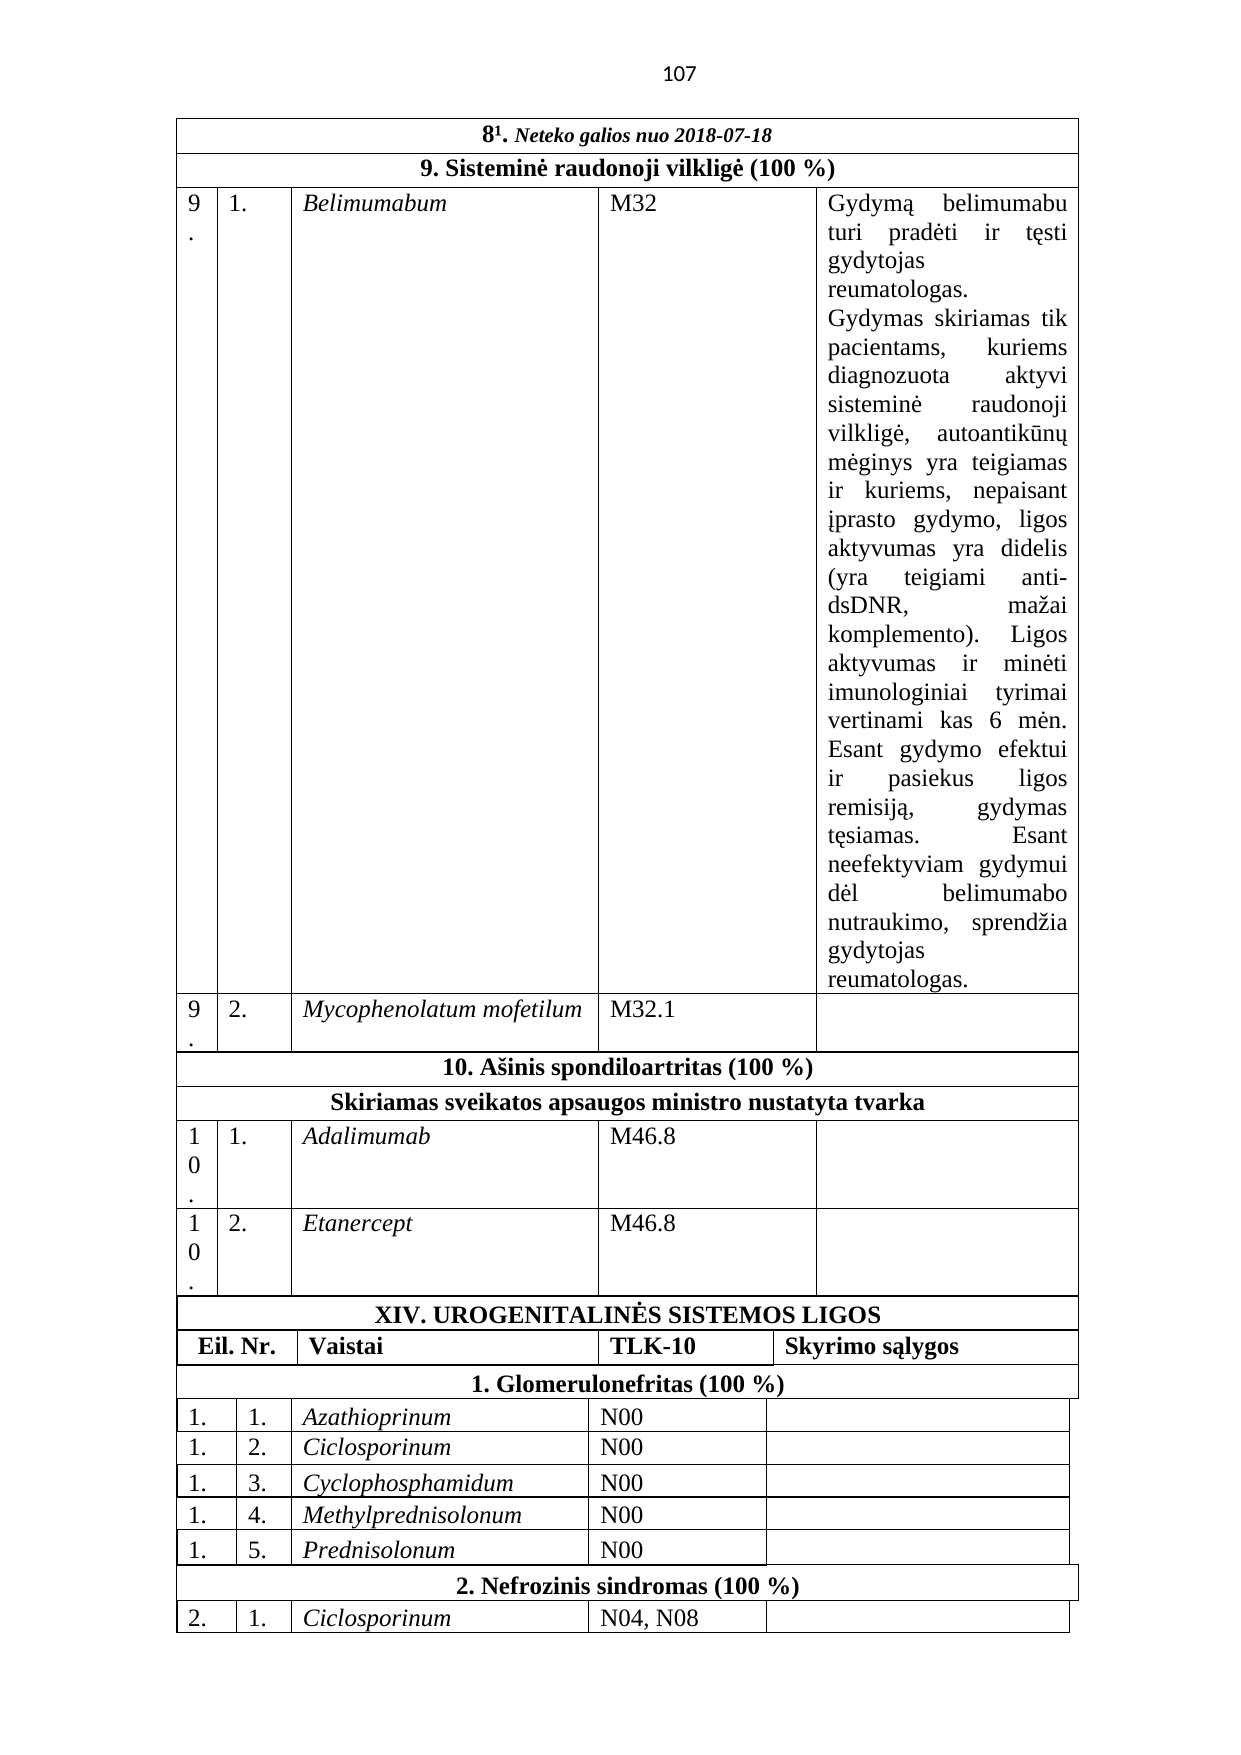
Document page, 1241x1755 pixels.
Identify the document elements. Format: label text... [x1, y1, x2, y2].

table_cell [1093, 1295, 1099, 1329]
table_cell [1099, 1496, 1103, 1529]
table_cell [1103, 1600, 1109, 1632]
table_cell [1099, 187, 1103, 993]
table_cell [1109, 1496, 1123, 1529]
table_cell [1093, 1398, 1099, 1431]
table_cell 10. [177, 1209, 217, 1295]
table_cell [1088, 1051, 1093, 1086]
table_cell [1103, 1564, 1109, 1599]
table_cell Prednisolonum [292, 1530, 588, 1563]
table_cell [1088, 1529, 1093, 1563]
table_cell [1109, 1600, 1123, 1632]
table_cell [1093, 1051, 1099, 1086]
table_cell 2. [218, 994, 291, 1051]
table_cell [767, 1465, 1069, 1496]
table_cell N00 [589, 1498, 766, 1529]
table_cell [1099, 1329, 1103, 1363]
table_cell [1093, 1208, 1099, 1295]
table_cell 1. [178, 1530, 236, 1563]
table_cell Eil. Nr. [178, 1331, 297, 1363]
table_cell [1103, 1120, 1109, 1207]
table_cell [1109, 1398, 1123, 1431]
table_cell [1099, 1529, 1103, 1563]
table_cell [1079, 1364, 1083, 1398]
table_cell [1088, 1496, 1093, 1529]
table_cell [1103, 993, 1109, 1051]
table_cell [1099, 1086, 1103, 1120]
table_cell 4. [237, 1498, 291, 1529]
table_cell Vaistai [298, 1331, 598, 1363]
table_cell [1093, 1086, 1099, 1120]
table_cell [1079, 1208, 1083, 1295]
table_cell N00 [589, 1530, 766, 1563]
table_cell [1093, 1496, 1099, 1529]
table_cell 8¹. Neteko galios nuo 2018-07-18 [177, 119, 1078, 152]
table_cell [1103, 1086, 1109, 1120]
table_cell [1109, 187, 1123, 993]
table_cell [1084, 1564, 1088, 1599]
table_cell [817, 1209, 1078, 1295]
table_cell [1109, 1564, 1123, 1599]
table_cell [1099, 1464, 1103, 1496]
table_cell [1103, 1398, 1109, 1431]
table_cell [1079, 153, 1083, 187]
table_cell [1084, 1329, 1088, 1363]
table_cell [1093, 118, 1099, 152]
table_cell [1109, 153, 1123, 187]
table_cell N04, N08 [589, 1601, 766, 1632]
table_cell [1084, 1496, 1088, 1529]
table_cell [1109, 1529, 1123, 1563]
table_cell 1. [177, 1498, 236, 1529]
table_cell [1103, 153, 1109, 187]
table_cell Skyrimo sąlygos [774, 1331, 1078, 1363]
table_cell 1. [218, 1121, 291, 1207]
table_cell [817, 1121, 1078, 1207]
table_cell [1109, 1120, 1123, 1207]
table_cell [1088, 1364, 1093, 1398]
table_cell [1084, 1398, 1088, 1431]
table_cell [1074, 1529, 1079, 1563]
table_cell 9. Sisteminė raudonoji vilkligė (100 %) [177, 154, 1078, 187]
table_cell [767, 1498, 1069, 1529]
table_cell [1093, 1464, 1099, 1496]
table_cell [1099, 1364, 1103, 1398]
table_cell [1084, 118, 1088, 152]
table_cell Adalimumab [292, 1121, 598, 1207]
table_cell [1093, 1120, 1099, 1207]
table_cell [1109, 1295, 1123, 1329]
table_cell [1084, 1295, 1088, 1329]
table_cell [1088, 993, 1093, 1051]
table_cell [1088, 1398, 1093, 1431]
table_cell [1088, 1208, 1093, 1295]
table_cell [1088, 1295, 1093, 1329]
table_cell 1. Glomerulonefritas (100 %) [177, 1365, 1078, 1398]
table_cell [1109, 1364, 1123, 1398]
table_cell [1093, 1364, 1099, 1398]
table_cell [1103, 118, 1109, 152]
table_cell 2. [178, 1601, 236, 1632]
table_cell [1074, 1399, 1079, 1431]
table_cell [1084, 187, 1088, 993]
table_cell [767, 1530, 1069, 1563]
table_cell [1109, 1051, 1123, 1086]
table_cell 1. [178, 1465, 236, 1496]
table_cell [1088, 1120, 1093, 1207]
table_cell M46.8 [599, 1209, 816, 1295]
table_cell [1074, 1464, 1079, 1496]
table_cell [1088, 118, 1093, 152]
table_cell 1. [218, 188, 291, 993]
table_cell [1084, 1364, 1088, 1398]
table_cell [1079, 1398, 1083, 1431]
table_cell [1079, 1329, 1083, 1363]
table_cell [1109, 1431, 1123, 1463]
table_cell [1099, 1208, 1103, 1295]
table_cell 1. [178, 1399, 236, 1431]
table_cell [1093, 153, 1099, 187]
table_cell [1079, 1051, 1083, 1086]
table_cell [1088, 1329, 1093, 1363]
table_cell 2. [218, 1209, 291, 1295]
table_cell [1074, 1431, 1079, 1463]
table_cell 1. [237, 1601, 291, 1632]
table_cell [1099, 1431, 1103, 1463]
table_cell [1103, 1051, 1109, 1086]
table_cell [1079, 187, 1083, 993]
table_cell 2. Nefrozinis sindromas (100 %) [177, 1565, 1078, 1599]
table_cell 10. [177, 1121, 217, 1207]
table_cell [1088, 1600, 1093, 1632]
table_cell [1109, 1329, 1123, 1363]
table_cell Gydymą belimumabu turi pradėti ir tęsti gydytojas reumatologas. Gydymas skiriamas tik pacientams, kuriems diagnozuota aktyvi sisteminė raudonoji vilkligė, autoantikūnų mėginys yra teigiamas ir kuriems, nepaisant įprasto gydymo, ligos aktyvumas yra didelis (yra teigiami anti-dsDNR, mažai komplemento). Ligos aktyvumas ir minėti imunologiniai tyrimai vertinami kas 6 mėn. Esant gydymo efektui ir pasiekus ligos remisiją, gydymas tęsiamas. Esant neefektyviam gydymui dėl belimumabo nutraukimo, sprendžia gydytojas reumatologas. [817, 188, 1078, 993]
table_cell [1074, 1601, 1079, 1632]
table_cell [1099, 1051, 1103, 1086]
table_cell [1103, 1364, 1109, 1398]
table_cell [1088, 1086, 1093, 1120]
table_cell [1103, 1208, 1109, 1295]
table_cell 9. [177, 188, 217, 993]
table_cell [1084, 1208, 1088, 1295]
table_cell [1103, 1295, 1109, 1329]
table_cell [767, 1432, 1069, 1463]
table_cell 3. [237, 1465, 291, 1496]
table_cell [1109, 1464, 1123, 1496]
table_cell [1099, 153, 1103, 187]
table_cell 1. [177, 1432, 236, 1463]
table_cell [1109, 118, 1123, 152]
table_cell Mycophenolatum mofetilum [292, 994, 598, 1051]
table_cell [1079, 1431, 1083, 1463]
table_cell Etanercept [292, 1209, 598, 1295]
table_cell M32.1 [599, 994, 816, 1051]
table_cell [1079, 1295, 1083, 1329]
table_cell [1103, 1431, 1109, 1463]
table_cell [1103, 1529, 1109, 1563]
table_cell [1099, 118, 1103, 152]
table_cell 9. [177, 994, 217, 1051]
table_cell [1074, 1496, 1079, 1529]
table_cell 2. [237, 1432, 291, 1463]
table_cell [1079, 1496, 1083, 1529]
table_cell [1088, 1564, 1093, 1599]
table_cell [1109, 1208, 1123, 1295]
table_cell [1093, 993, 1099, 1051]
table_cell N00 [589, 1432, 766, 1463]
table_cell Skiriamas sveikatos apsaugos ministro nustatyta tvarka [177, 1087, 1078, 1120]
table_cell [1084, 1086, 1088, 1120]
table_cell [1088, 187, 1093, 993]
table_cell [1079, 993, 1083, 1051]
table_cell N00 [589, 1399, 766, 1431]
table_cell 1. [237, 1399, 291, 1431]
table_cell [1084, 1600, 1088, 1632]
table_cell [1099, 993, 1103, 1051]
table_cell TLK-10 [599, 1331, 773, 1363]
table_cell [1103, 1329, 1109, 1363]
table_cell Methylprednisolonum [292, 1498, 588, 1529]
table_cell [1099, 1398, 1103, 1431]
table_cell 10. Ašinis spondiloartritas (100 %) [177, 1053, 1078, 1086]
table_cell [1099, 1295, 1103, 1329]
table_cell [1084, 1529, 1088, 1563]
table_cell [1093, 1329, 1099, 1363]
table_cell [817, 994, 1078, 1051]
table_cell [1079, 1086, 1083, 1120]
table_cell [1088, 1464, 1093, 1496]
table_cell [1093, 1600, 1099, 1632]
table_cell [767, 1399, 1069, 1431]
table_cell [1088, 1431, 1093, 1463]
table_cell [1079, 1600, 1083, 1632]
table_cell [1079, 1564, 1083, 1599]
table_cell [1084, 1431, 1088, 1463]
table_cell Azathioprinum [292, 1399, 588, 1431]
table_cell 5. [237, 1530, 291, 1563]
table_cell Cyclophosphamidum [292, 1465, 588, 1496]
table_cell [1103, 1496, 1109, 1529]
table_cell [767, 1601, 1069, 1632]
table_cell Ciclosporinum [292, 1601, 588, 1632]
table_cell [1099, 1120, 1103, 1207]
table_cell [1084, 1464, 1088, 1496]
table_cell [1079, 1529, 1083, 1563]
table_cell [1079, 118, 1083, 152]
table_cell [1109, 1086, 1123, 1120]
table_cell [1093, 1529, 1099, 1563]
table_cell [1093, 187, 1099, 993]
table_cell [1084, 153, 1088, 187]
table_cell [1099, 1600, 1103, 1632]
table_cell [1093, 1431, 1099, 1463]
table_cell Belimumabum [292, 188, 598, 993]
table_cell [1103, 1464, 1109, 1496]
table_cell [1103, 187, 1109, 993]
table_cell [1079, 1464, 1083, 1496]
table_cell M46.8 [599, 1121, 816, 1207]
table_cell [1079, 1120, 1083, 1207]
table_cell N00 [589, 1465, 766, 1496]
table_cell [1084, 1120, 1088, 1207]
table_cell [1084, 993, 1088, 1051]
table_cell Ciclosporinum [292, 1432, 588, 1463]
table_cell [1099, 1564, 1103, 1599]
table_cell [1084, 1051, 1088, 1086]
table_cell M32 [599, 188, 816, 993]
table_cell [1093, 1564, 1099, 1599]
table_cell XIV. UROGENITALINĖS SISTEMOS LIGOS [178, 1297, 1078, 1329]
table_cell [1088, 153, 1093, 187]
table_cell [1109, 993, 1123, 1051]
